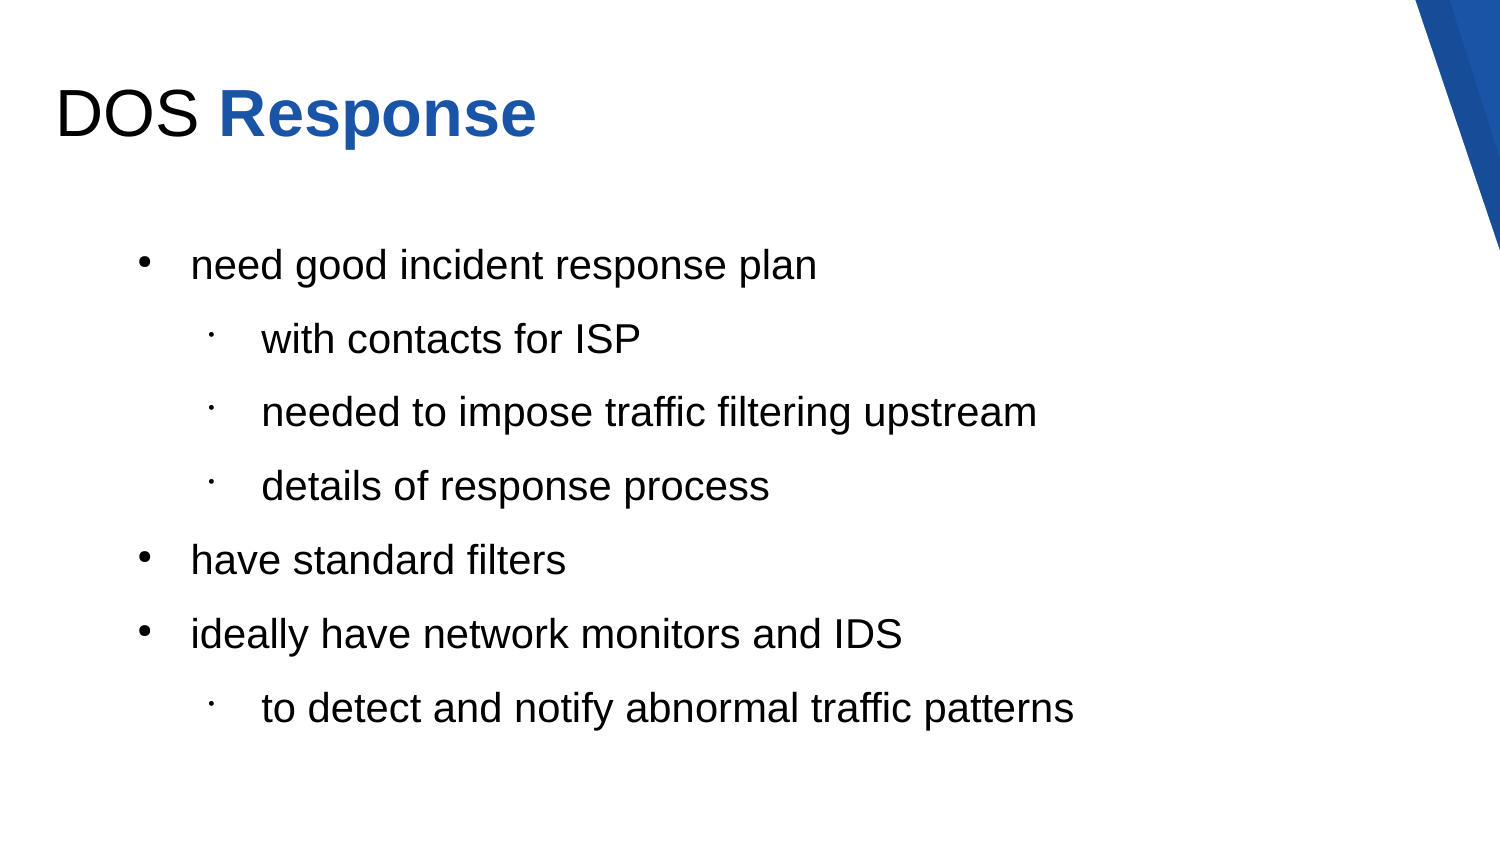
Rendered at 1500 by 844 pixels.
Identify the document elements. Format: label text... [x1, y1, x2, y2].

list need good incident response plan with contacts for ISP needed to impose traffic filtering upstream details of response process have standard filters ideally have network monitors and IDS to detect and notify abnormal traffic patterns [104, 75, 1321, 706]
title DOS Response [40, 97, 829, 166]
